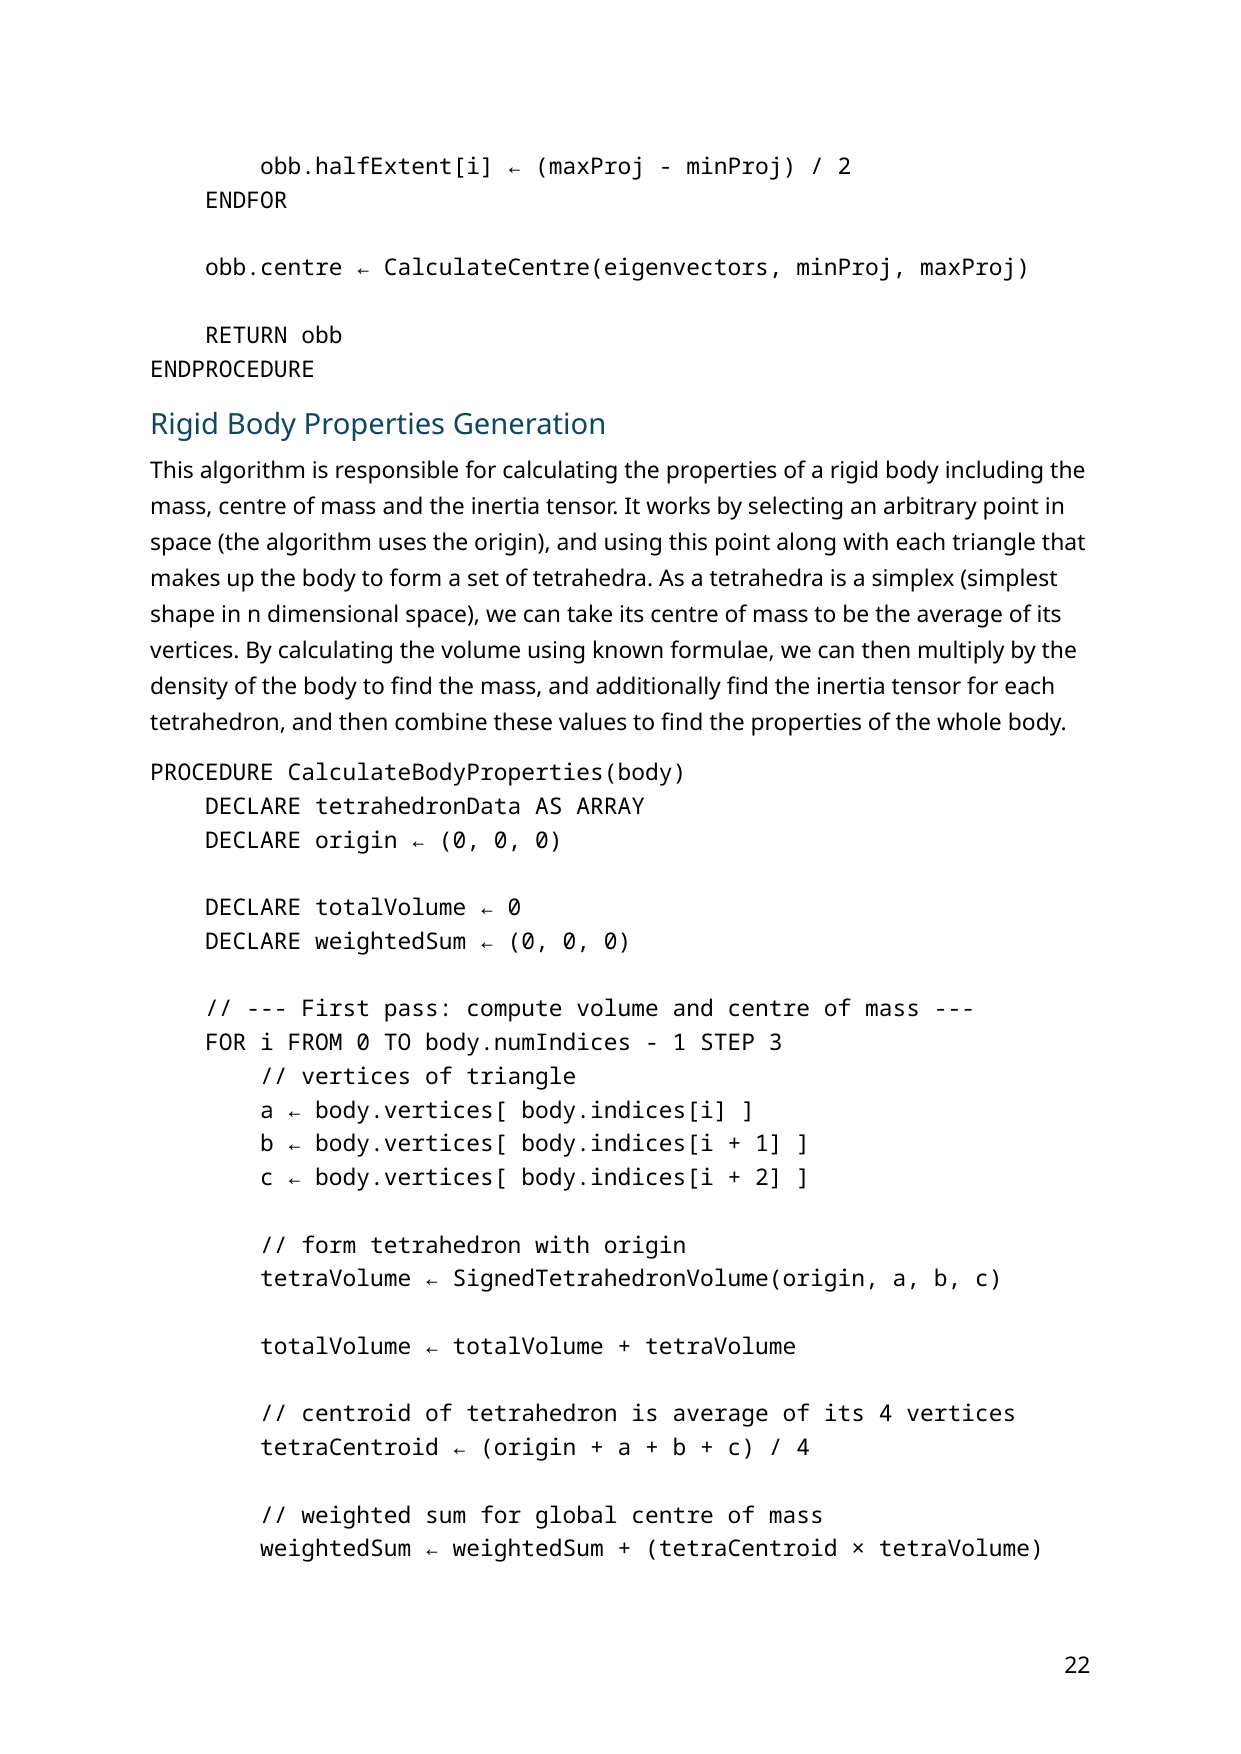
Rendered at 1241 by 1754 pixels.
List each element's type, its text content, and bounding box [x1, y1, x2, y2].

text // weighted sum for global centre of mass [150, 1499, 1090, 1530]
text // centroid of tetrahedron is average of its 4 vertices [150, 1397, 1090, 1429]
text tetraVolume ← SignedTetrahedronVolume(origin, a, b, c) [150, 1262, 1090, 1294]
text obb.centre ← CalculateCentre(eigenvectors, minProj, maxProj) [150, 251, 1090, 282]
text DECLARE origin ← (0, 0, 0) [150, 824, 1090, 855]
text weightedSum ← weightedSum + (tetraCentroid × tetraVolume) [150, 1532, 1090, 1564]
text tetraCentroid ← (origin + a + b + c) / 4 [150, 1431, 1090, 1462]
text DECLARE weightedSum ← (0, 0, 0) [150, 925, 1090, 956]
text ENDFOR [150, 184, 1090, 215]
text ENDPROCEDURE [150, 352, 1090, 384]
text b ← body.vertices[ body.indices[i + 1] ] [150, 1127, 1090, 1159]
text PROCEDURE CalculateBodyProperties(body) [150, 756, 1090, 787]
text // --- First pass: compute volume and centre of mass --- [150, 992, 1090, 1024]
text obb.halfExtent[i] ← (maxProj - minProj) / 2 [150, 150, 1090, 181]
subtitle Rigid Body Properties Generation [150, 403, 1090, 443]
text c ← body.vertices[ body.indices[i + 2] ] [150, 1161, 1090, 1192]
text totalVolume ← totalVolume + tetraVolume [150, 1330, 1090, 1361]
text DECLARE tetrahedronData AS ARRAY [150, 790, 1090, 821]
text // form tetrahedron with origin [150, 1229, 1090, 1260]
text // vertices of triangle [150, 1060, 1090, 1091]
text a ← body.vertices[ body.indices[i] ] [150, 1094, 1090, 1125]
text This algorithm is responsible for calculating the properties of a rigid body including the mass, centre of mass and the inertia tensor. It works by selecting an arbitrary point in space (the algorithm uses the origin), and using this point along with each triangle that makes up the body to form a set of tetrahedra. As a tetrahedra is a simplex (simplest shape in n dimensional space), we can take its centre of mass to be the average of its vertices. By calculating the volume using known formulae, we can then multiply by the density of the body to find the mass, and additionally find the inertia tensor for each tetrahedron, and then combine these values to find the properties of the whole body. [150, 454, 1090, 737]
text RETURN obb [150, 319, 1090, 350]
text FOR i FROM 0 TO body.numIndices - 1 STEP 3 [150, 1026, 1090, 1057]
text DECLARE totalVolume ← 0 [150, 891, 1090, 922]
